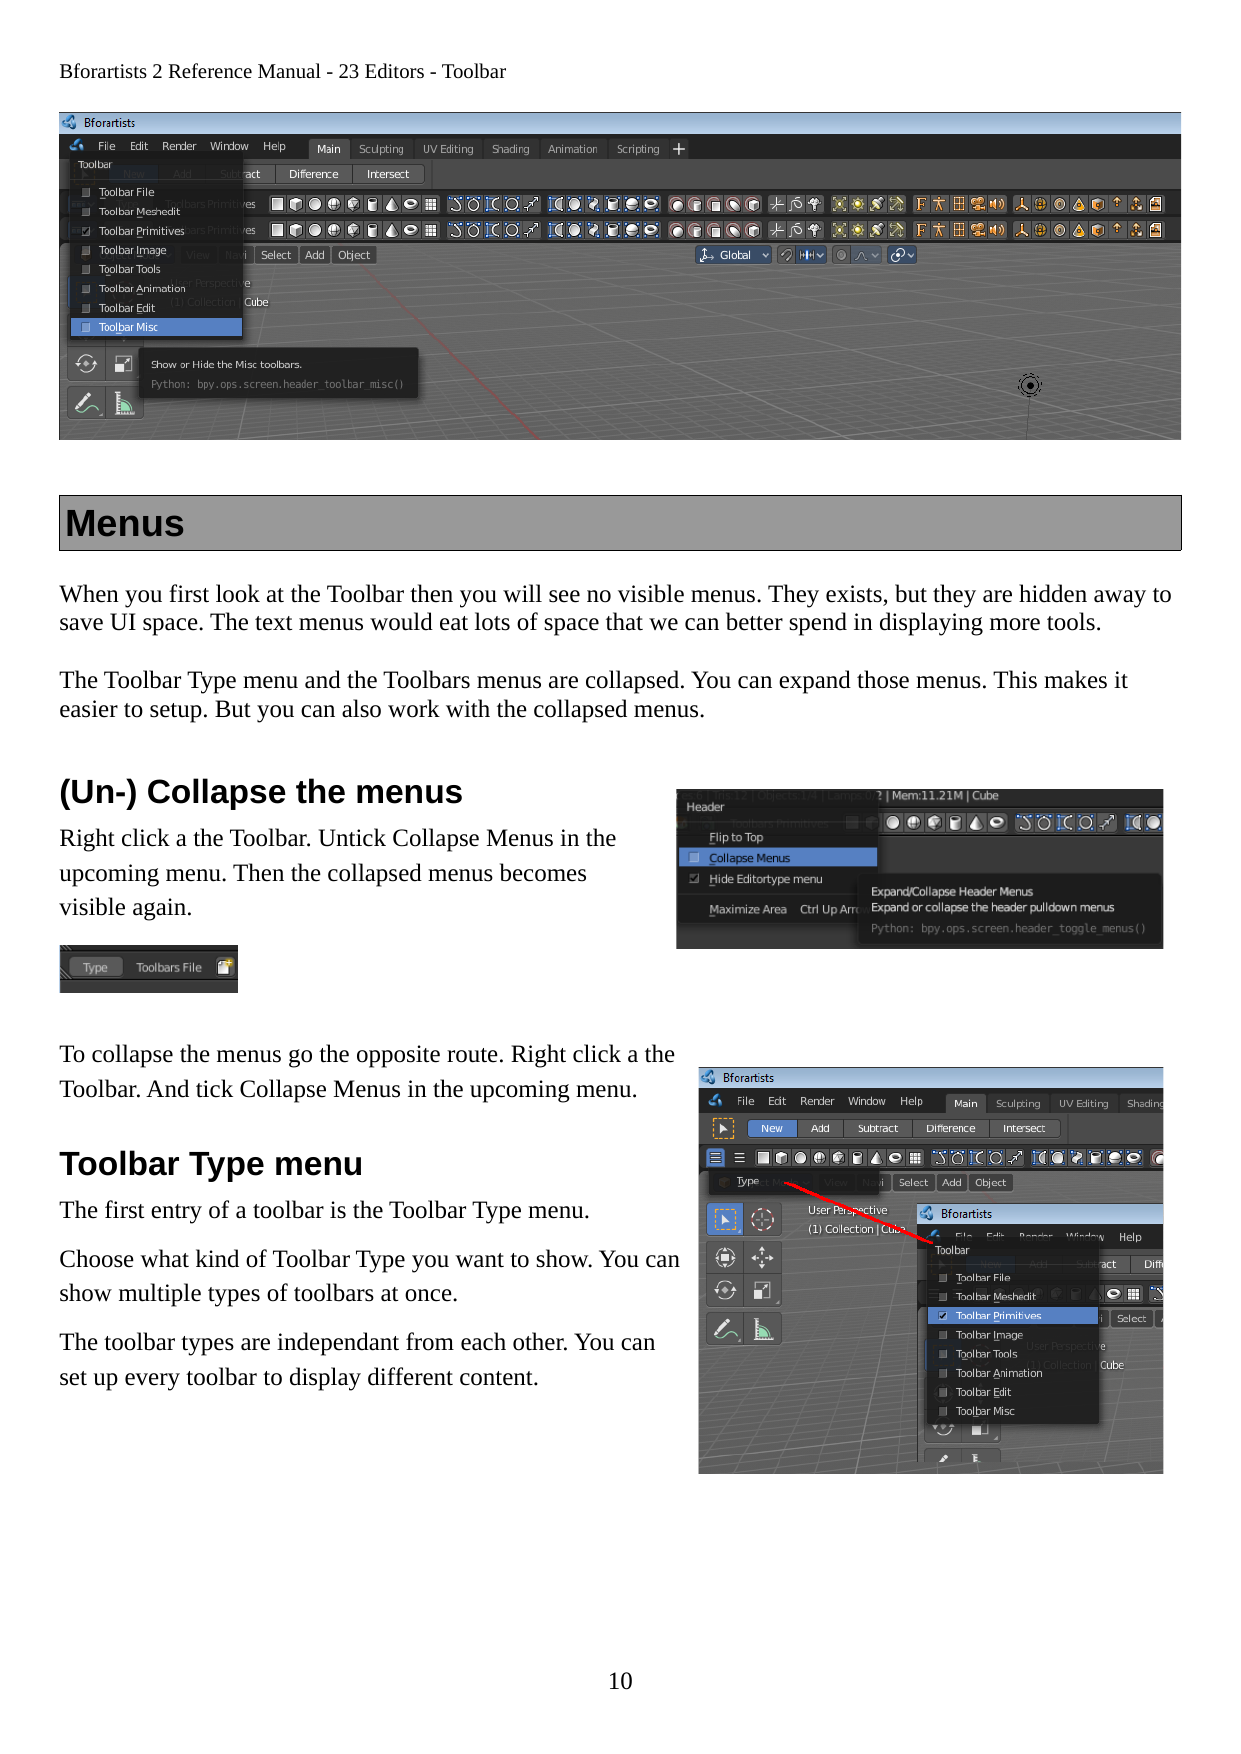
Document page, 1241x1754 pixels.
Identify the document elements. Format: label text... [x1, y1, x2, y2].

text The toolbar types are independant from each other. You can set up every toolbar to display different content. [59, 1327, 698, 1391]
subtitle [1164, 1144, 1181, 1182]
table_header Menus [60, 496, 1181, 550]
picture [676, 789, 1164, 949]
text The Toolbar Type menu and the Toolbars menus are collapsed. You can expand those menus. This makes it easier to setup. But you can also work with the collapsed menus. [59, 665, 1181, 722]
subtitle Toolbar Type menu [59, 1144, 698, 1182]
picture [698, 1067, 1164, 1474]
text To collapse the menus go the opposite route. Right click a the Toolbar. And tick Collapse Menus in the upcoming menu. [59, 1039, 1181, 1102]
picture [59, 945, 238, 993]
text The first entry of a toolbar is the Toolbar Type menu. [59, 1195, 698, 1223]
picture [59, 112, 1182, 440]
text Right click a the Toolbar. Untick Collapse Menus in the upcoming menu. Then the collapsed menus becomes visible again. [59, 823, 676, 921]
subtitle (Un-) Collapse the menus [59, 772, 1181, 811]
text When you first look at the Toolbar then you will see no visible menus. They exists, but they are hidden away to save UI space. The text menus would eat lots of space that we can better spend in displaying more tools. [59, 579, 1181, 636]
text Choose what kind of Toolbar Type you want to show. You can show multiple types of toolbars at once. [59, 1244, 698, 1307]
